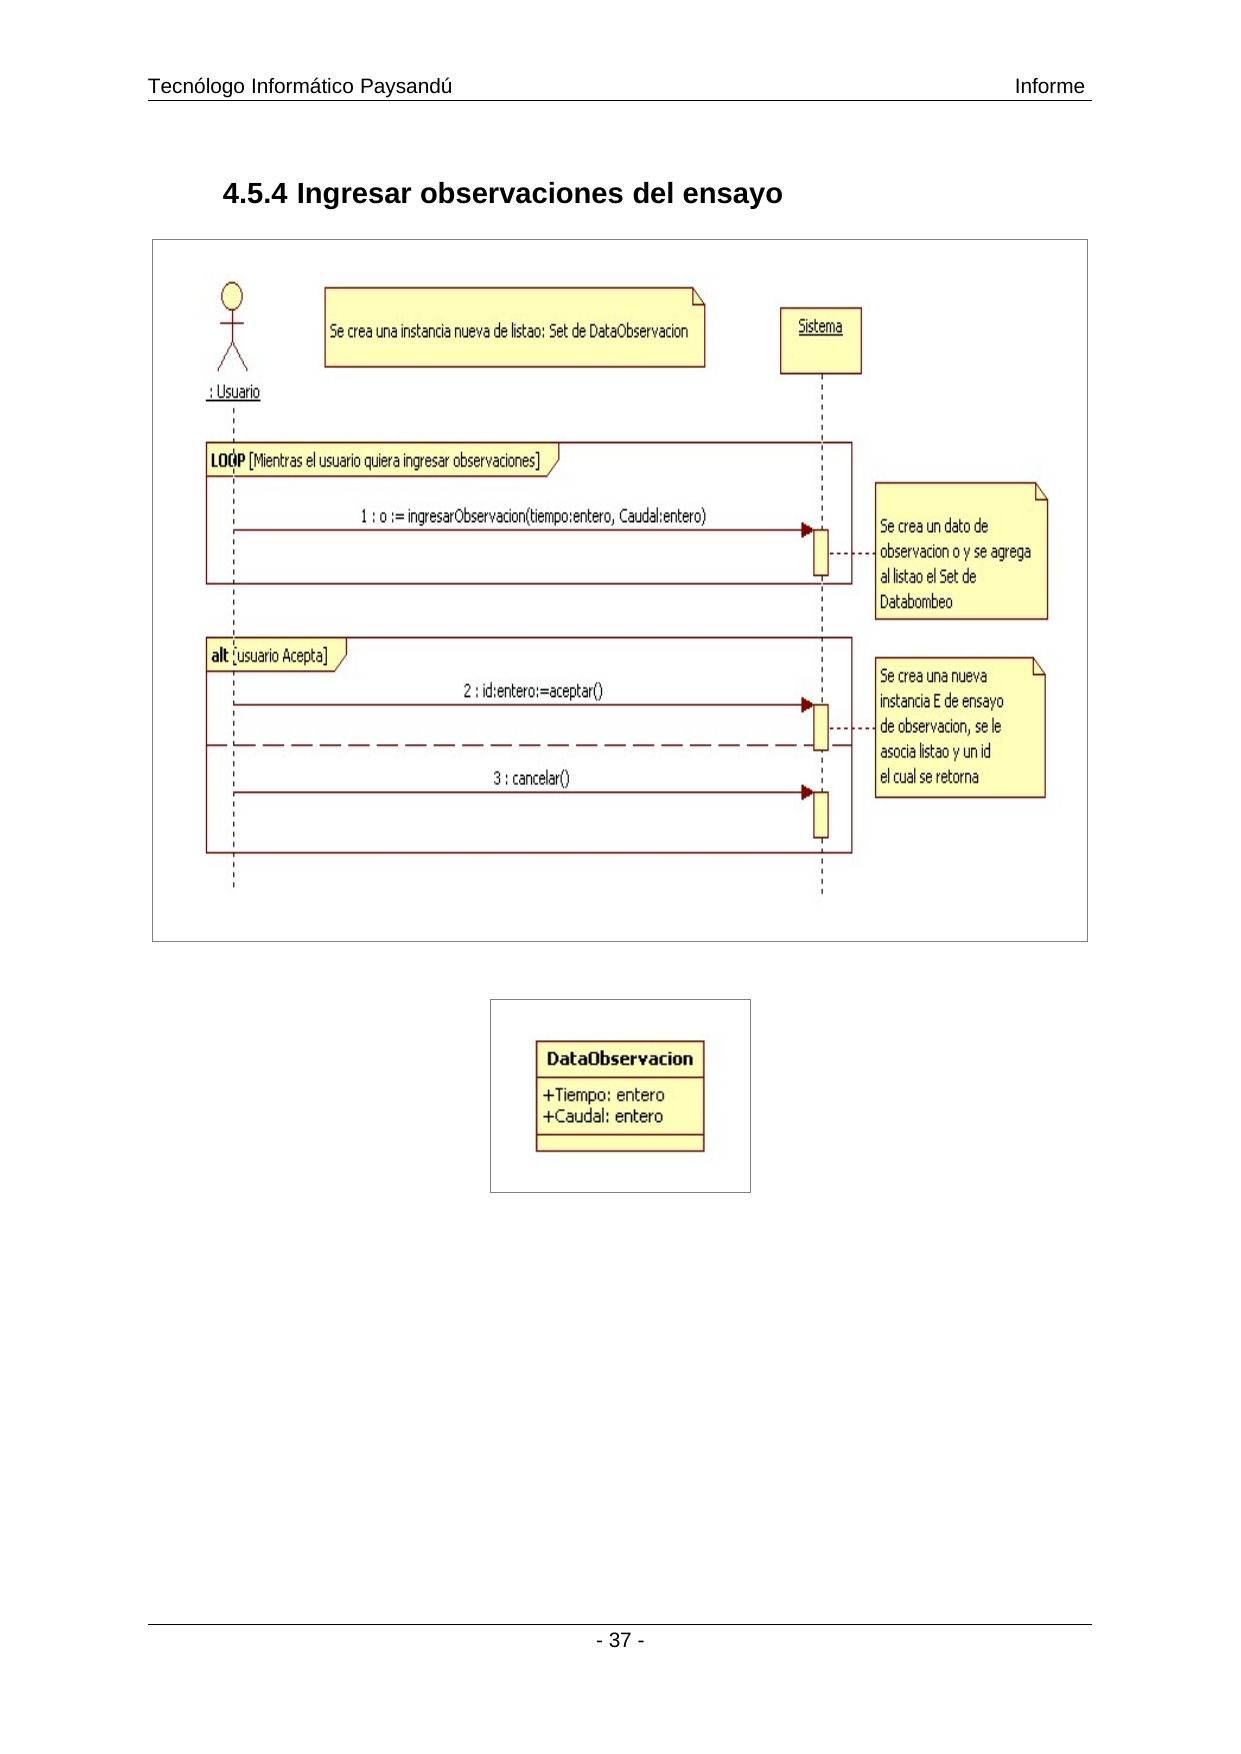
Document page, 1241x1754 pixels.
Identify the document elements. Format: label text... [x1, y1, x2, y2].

subtitle Ingresar observaciones del ensayo [223, 176, 1092, 210]
picture [168, 247, 1072, 933]
picture [506, 1008, 735, 1185]
